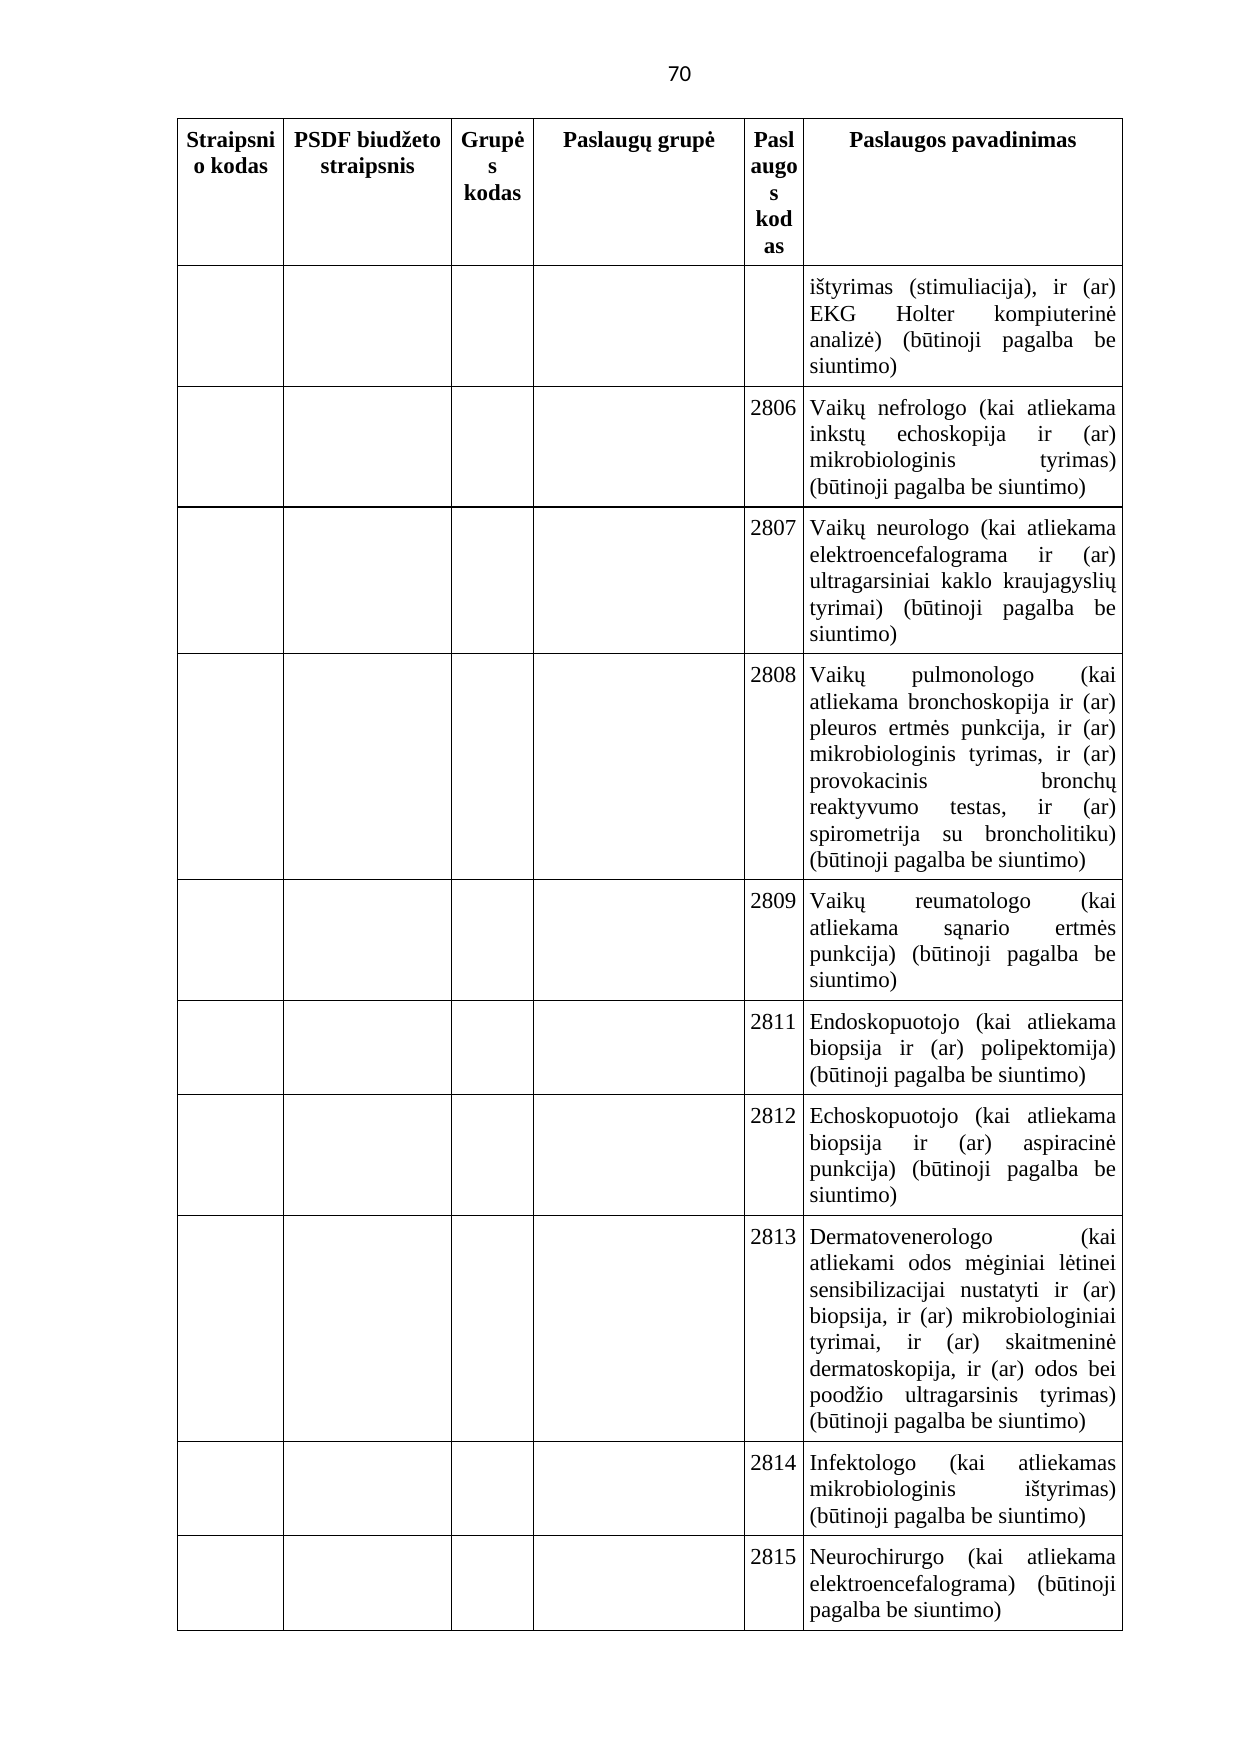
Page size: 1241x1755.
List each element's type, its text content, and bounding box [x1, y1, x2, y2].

table_cell [452, 1095, 533, 1215]
table_cell 2811 [745, 1001, 803, 1094]
table_cell [178, 1442, 283, 1535]
table_cell [284, 880, 451, 1000]
table_cell [452, 1442, 533, 1535]
table_cell [284, 266, 451, 386]
table_cell [452, 266, 533, 386]
table_cell [452, 1001, 533, 1094]
table_cell [178, 266, 283, 386]
table_cell 2812 [745, 1095, 803, 1215]
table_cell [284, 1001, 451, 1094]
table_cell [745, 266, 803, 386]
table_cell 2807 [745, 508, 803, 653]
table_cell Infektologo (kai atliekamas mikrobiologinis ištyrimas) (būtinoji pagalba be siuntimo) [804, 1442, 1122, 1535]
table_cell 2806 [745, 387, 803, 506]
table_cell [284, 387, 451, 506]
table_cell [534, 1095, 744, 1215]
table_cell Echoskopuotojo (kai atliekama biopsija ir (ar) aspiracinė punkcija) (būtinoji pagalba be siuntimo) [804, 1095, 1122, 1215]
table_cell [284, 1442, 451, 1535]
table_cell Vaikų reumatologo (kai atliekama sąnario ertmės punkcija) (būtinoji pagalba be siuntimo) [804, 880, 1122, 1000]
table_cell [452, 654, 533, 879]
table_cell [452, 508, 533, 653]
table_cell [178, 654, 283, 879]
table_cell Vaikų nefrologo (kai atliekama inkstų echoskopija ir (ar) mikrobiologinis tyrimas) (būtinoji pagalba be siuntimo) [804, 387, 1122, 506]
table_cell Endoskopuotojo (kai atliekama biopsija ir (ar) polipektomija) (būtinoji pagalba be siuntimo) [804, 1001, 1122, 1094]
table_cell [284, 508, 451, 653]
table_cell [452, 387, 533, 506]
table_cell 2808 [745, 654, 803, 879]
table_cell [284, 654, 451, 879]
table_cell [452, 880, 533, 1000]
table_cell [284, 1536, 451, 1629]
table_cell [534, 1442, 744, 1535]
table_cell [452, 1536, 533, 1629]
table_cell [534, 1536, 744, 1629]
table_cell [178, 387, 283, 506]
table_cell 2809 [745, 880, 803, 1000]
table_cell [534, 1001, 744, 1094]
table_cell 2814 [745, 1442, 803, 1535]
table_cell Vaikų neurologo (kai atliekama elektroencefalograma ir (ar) ultragarsiniai kaklo kraujagyslių tyrimai) (būtinoji pagalba be siuntimo) [804, 508, 1122, 653]
table_cell [284, 1095, 451, 1215]
table_cell [534, 1216, 744, 1441]
table_cell [178, 1095, 283, 1215]
table_cell [284, 1216, 451, 1441]
table_cell [178, 880, 283, 1000]
table_cell [534, 266, 744, 386]
table_cell 2813 [745, 1216, 803, 1441]
table_cell [534, 880, 744, 1000]
table_cell [178, 1536, 283, 1629]
table_cell Vaikų pulmonologo (kai atliekama bronchoskopija ir (ar) pleuros ertmės punkcija, ir (ar) mikrobiologinis tyrimas, ir (ar) provokacinis bronchų reaktyvumo testas, ir (ar) spirometrija su broncholitiku) (būtinoji pagalba be siuntimo) [804, 654, 1122, 879]
table_cell [178, 508, 283, 653]
table_header Grupės kodas [452, 119, 533, 265]
table_cell Dermatovenerologo (kai atliekami odos mėginiai lėtinei sensibilizacijai nustatyti ir (ar) biopsija, ir (ar) mikrobiologiniai tyrimai, ir (ar) skaitmeninė dermatoskopija, ir (ar) odos bei poodžio ultragarsinis tyrimas) (būtinoji pagalba be siuntimo) [804, 1216, 1122, 1441]
table_cell ištyrimas (stimuliacija), ir (ar) EKG Holter kompiuterinė analizė) (būtinoji pagalba be siuntimo) [804, 266, 1122, 386]
table_header Paslaugos kodas [745, 119, 803, 265]
table_cell [534, 387, 744, 506]
table_cell [178, 1216, 283, 1441]
table_header Paslaugų grupė [534, 119, 744, 265]
table_header Straipsnio kodas [178, 119, 283, 265]
table_cell [534, 508, 744, 653]
table_header PSDF biudžeto straipsnis [284, 119, 451, 265]
table_cell 2815 [745, 1536, 803, 1629]
table_header Paslaugos pavadinimas [804, 119, 1122, 265]
table_cell [178, 1001, 283, 1094]
table_cell Neurochirurgo (kai atliekama elektroencefalograma) (būtinoji pagalba be siuntimo) [804, 1536, 1122, 1629]
table_cell [452, 1216, 533, 1441]
table_cell [534, 654, 744, 879]
